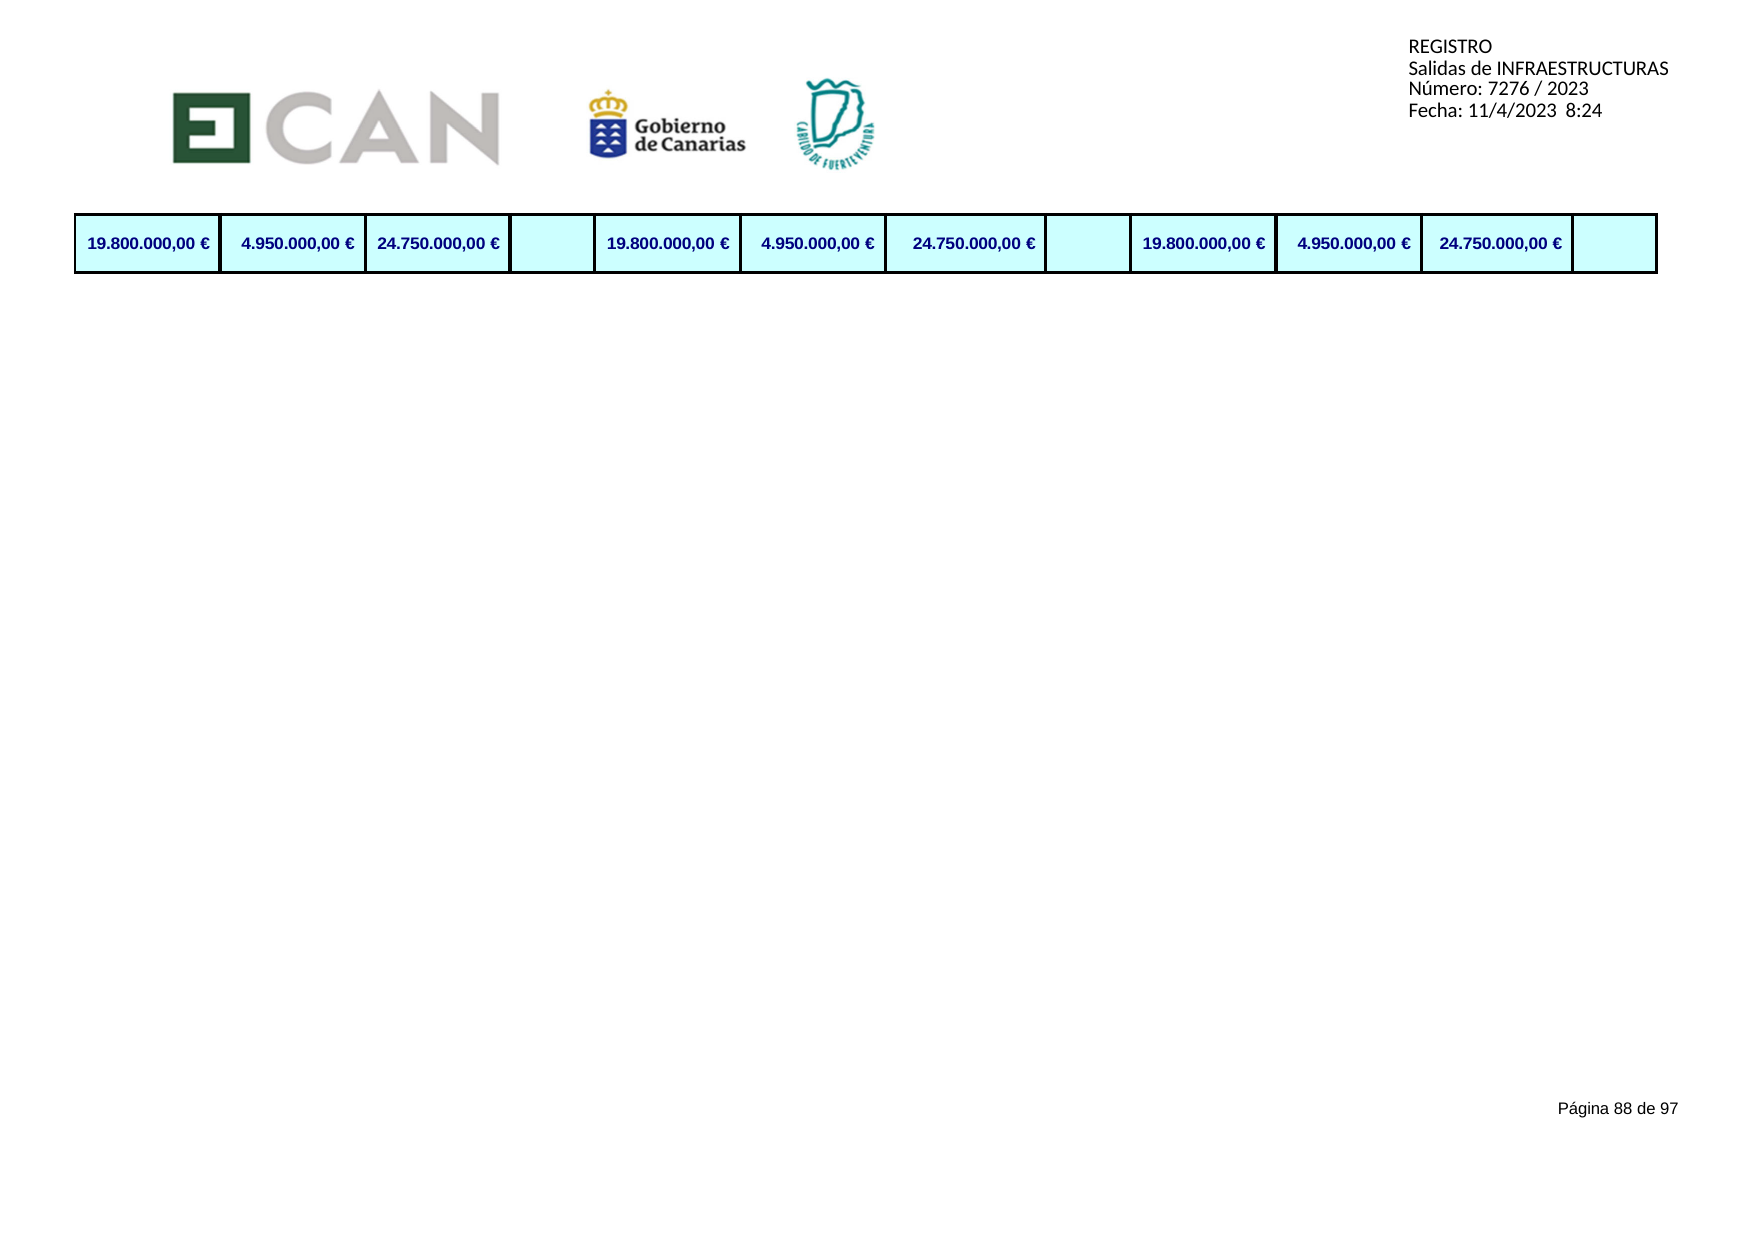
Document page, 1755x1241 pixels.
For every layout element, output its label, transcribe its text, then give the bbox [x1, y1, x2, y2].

table_cell [512, 216, 593, 271]
table_cell 4.950.000,00 € [742, 216, 884, 271]
table_cell 24.750.000,00 € [367, 216, 508, 271]
table_cell 24.750.000,00 € [887, 216, 1044, 271]
table_cell 4.950.000,00 € [1278, 216, 1420, 271]
table_cell 19.800.000,00 € [76, 216, 218, 271]
table_cell 19.800.000,00 € [1132, 216, 1274, 271]
table_cell [1047, 216, 1129, 271]
table_cell [1574, 216, 1655, 271]
table_cell 4.950.000,00 € [222, 216, 364, 271]
table_cell 19.800.000,00 € [596, 216, 739, 271]
table_cell 24.750.000,00 € [1423, 216, 1571, 271]
